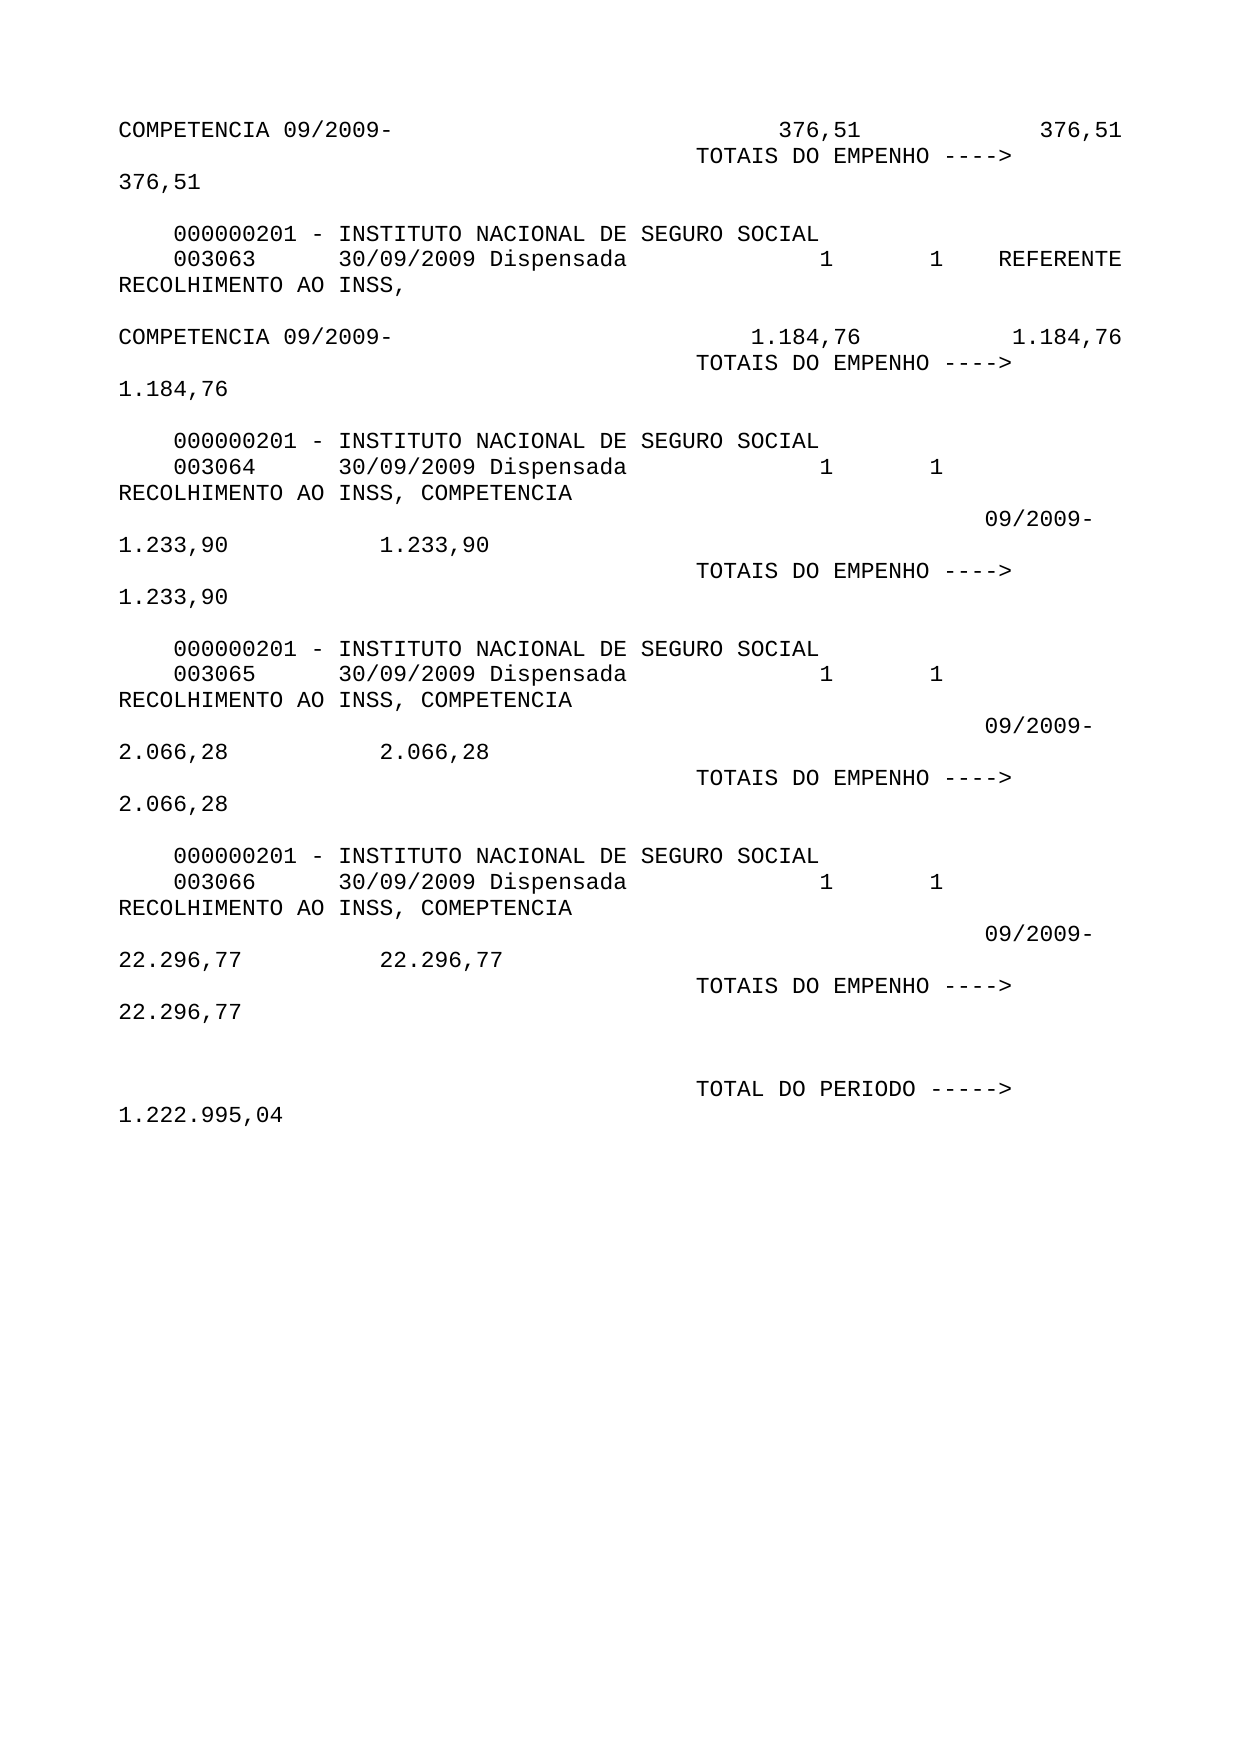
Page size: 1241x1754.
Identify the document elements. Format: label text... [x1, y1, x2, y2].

text 09/2009- 2.066,28 2.066,28 [118, 715, 1122, 767]
text TOTAIS DO EMPENHO ----> 1.233,90 [118, 559, 1122, 611]
text 09/2009- 22.296,77 22.296,77 [118, 922, 1122, 974]
text TOTAIS DO EMPENHO ----> 2.066,28 [118, 767, 1122, 818]
text 000000201 - INSTITUTO NACIONAL DE SEGURO SOCIAL [118, 637, 1122, 663]
text TOTAIS DO EMPENHO ----> 376,51 [118, 144, 1122, 196]
text COMPETENCIA 09/2009- 376,51 376,51 [118, 118, 1122, 144]
text 09/2009- 1.233,90 1.233,90 [118, 507, 1122, 559]
text 000000201 - INSTITUTO NACIONAL DE SEGURO SOCIAL [118, 222, 1122, 248]
text TOTAIS DO EMPENHO ----> 1.184,76 [118, 352, 1122, 403]
text TOTAL DO PERIODO -----> 1.222.995,04 [118, 1078, 1122, 1130]
text 003065 30/09/2009 Dispensada 1 1 RECOLHIMENTO AO INSS, COMPETENCIA [118, 663, 1122, 715]
text 003063 30/09/2009 Dispensada 1 1 REFERENTE RECOLHIMENTO AO INSS, [118, 248, 1122, 300]
text 003064 30/09/2009 Dispensada 1 1 RECOLHIMENTO AO INSS, COMPETENCIA [118, 455, 1122, 507]
text TOTAIS DO EMPENHO ----> 22.296,77 [118, 974, 1122, 1026]
text 000000201 - INSTITUTO NACIONAL DE SEGURO SOCIAL [118, 429, 1122, 455]
text 003066 30/09/2009 Dispensada 1 1 RECOLHIMENTO AO INSS, COMEPTENCIA [118, 870, 1122, 922]
text 000000201 - INSTITUTO NACIONAL DE SEGURO SOCIAL [118, 844, 1122, 870]
text COMPETENCIA 09/2009- 1.184,76 1.184,76 [118, 300, 1122, 352]
